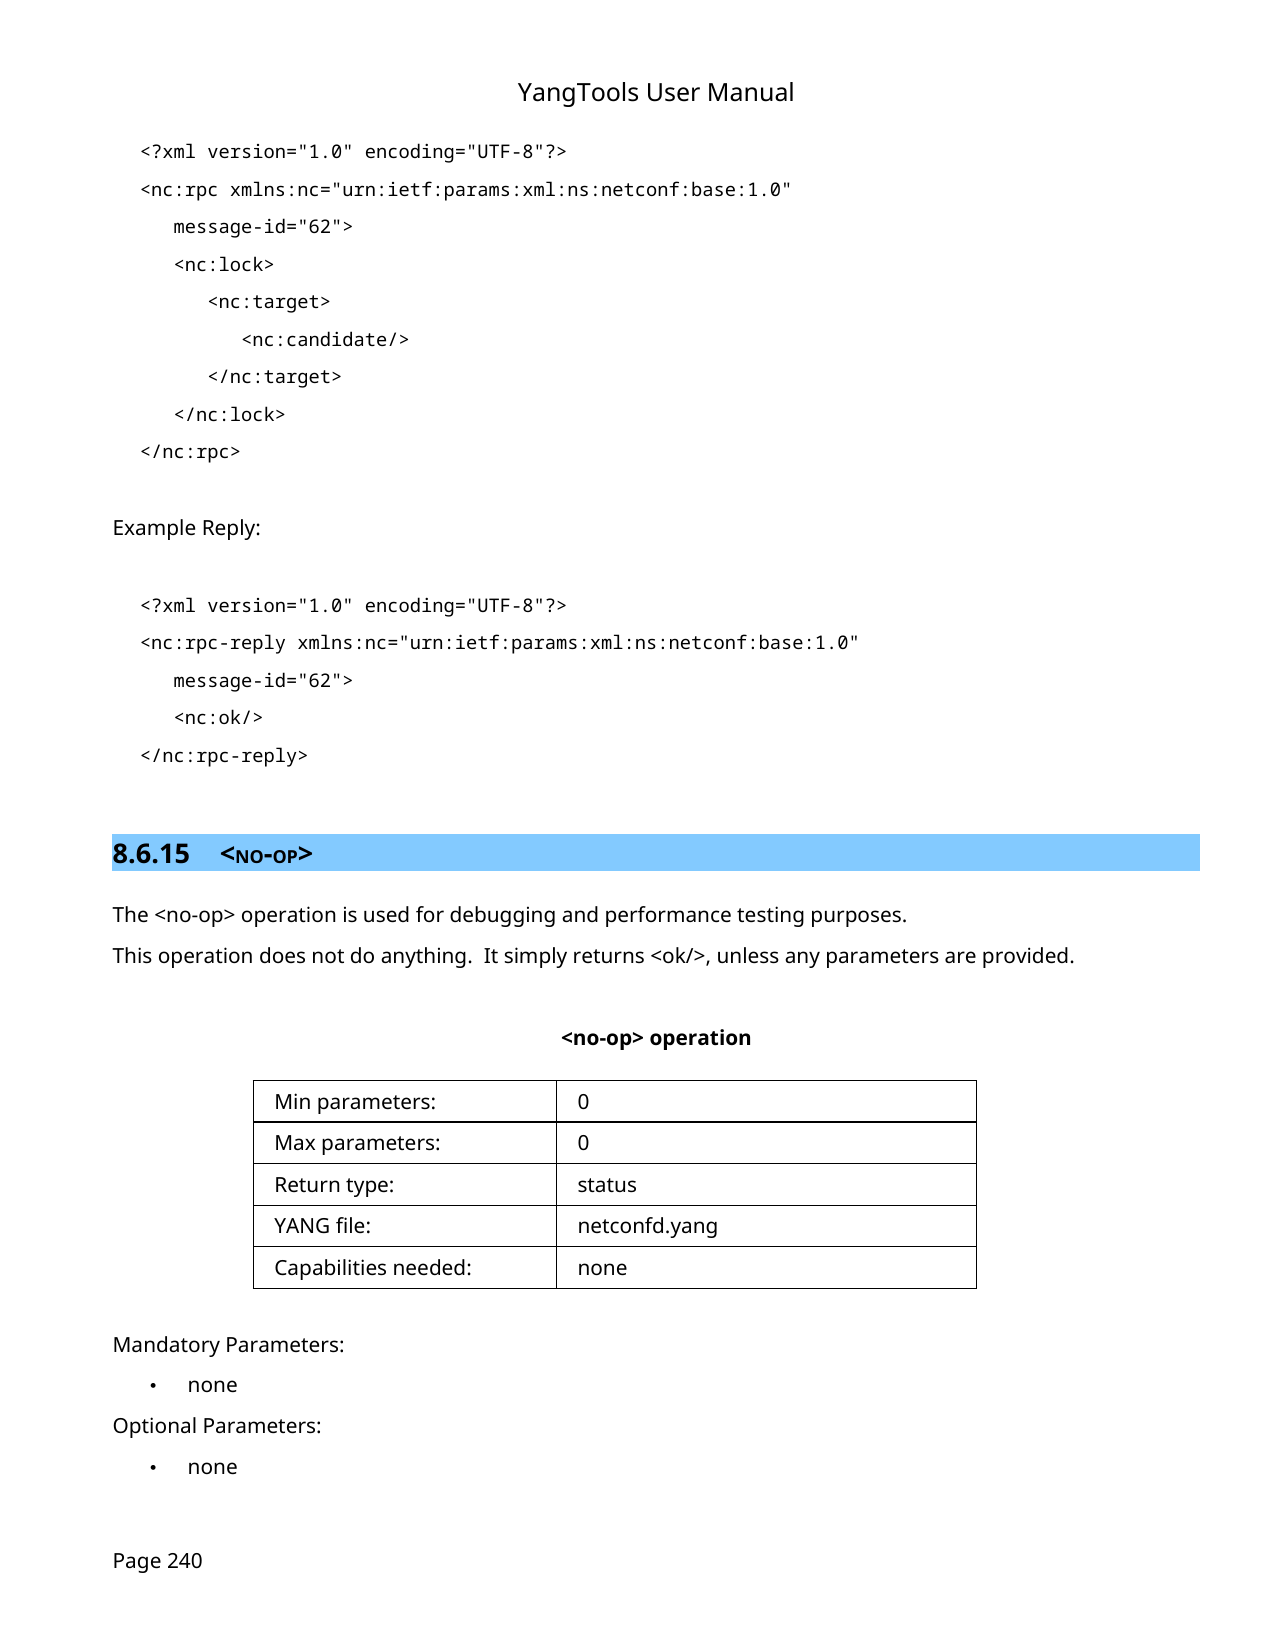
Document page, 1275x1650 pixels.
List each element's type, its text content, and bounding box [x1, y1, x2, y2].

text message-id="62"> [139, 667, 1200, 692]
text <nc:ok/> [139, 704, 1200, 730]
text Mandatory Parameters: [112, 1330, 1200, 1358]
text <?xml version="1.0" encoding="UTF-8"?> [139, 138, 1200, 164]
text </nc:rpc-reply> [139, 742, 1200, 767]
table_cell YANG file: [254, 1206, 556, 1246]
text <?xml version="1.0" encoding="UTF-8"?> [139, 592, 1200, 617]
table_cell Return type: [254, 1164, 556, 1204]
table_cell Max parameters: [254, 1123, 556, 1163]
text message-id="62"> [139, 213, 1200, 239]
text Example Reply: [112, 513, 1200, 542]
table_cell none [557, 1247, 976, 1288]
table_cell 0 [557, 1123, 976, 1163]
table_cell netconfd.yang [557, 1206, 976, 1246]
table_header Min parameters: [254, 1081, 556, 1121]
subtitle <no-op> [112, 834, 1200, 871]
table_cell status [557, 1164, 976, 1204]
list none [150, 1452, 1200, 1481]
list none [150, 1371, 1200, 1399]
text Optional Parameters: [112, 1412, 1200, 1440]
text </nc:rpc> [139, 438, 1200, 464]
table_cell Capabilities needed: [254, 1247, 556, 1288]
text <nc:rpc xmlns:nc="urn:ietf:params:xml:ns:netconf:base:1.0" [139, 176, 1200, 202]
text This operation does not do anything. It simply returns <ok/>, unless any parameters are provided. [112, 941, 1200, 969]
text <nc:rpc-reply xmlns:nc="urn:ietf:params:xml:ns:netconf:base:1.0" [139, 629, 1200, 655]
text <nc:lock> [139, 251, 1200, 277]
table_header 0 [557, 1081, 976, 1121]
text <nc:target> [139, 288, 1200, 314]
text </nc:lock> [139, 401, 1200, 427]
subtitle <no-op> operation [127, 1023, 1185, 1051]
text <nc:candidate/> [139, 326, 1200, 352]
text The <no-op> operation is used for debugging and performance testing purposes. [112, 900, 1200, 929]
text </nc:target> [139, 363, 1200, 389]
